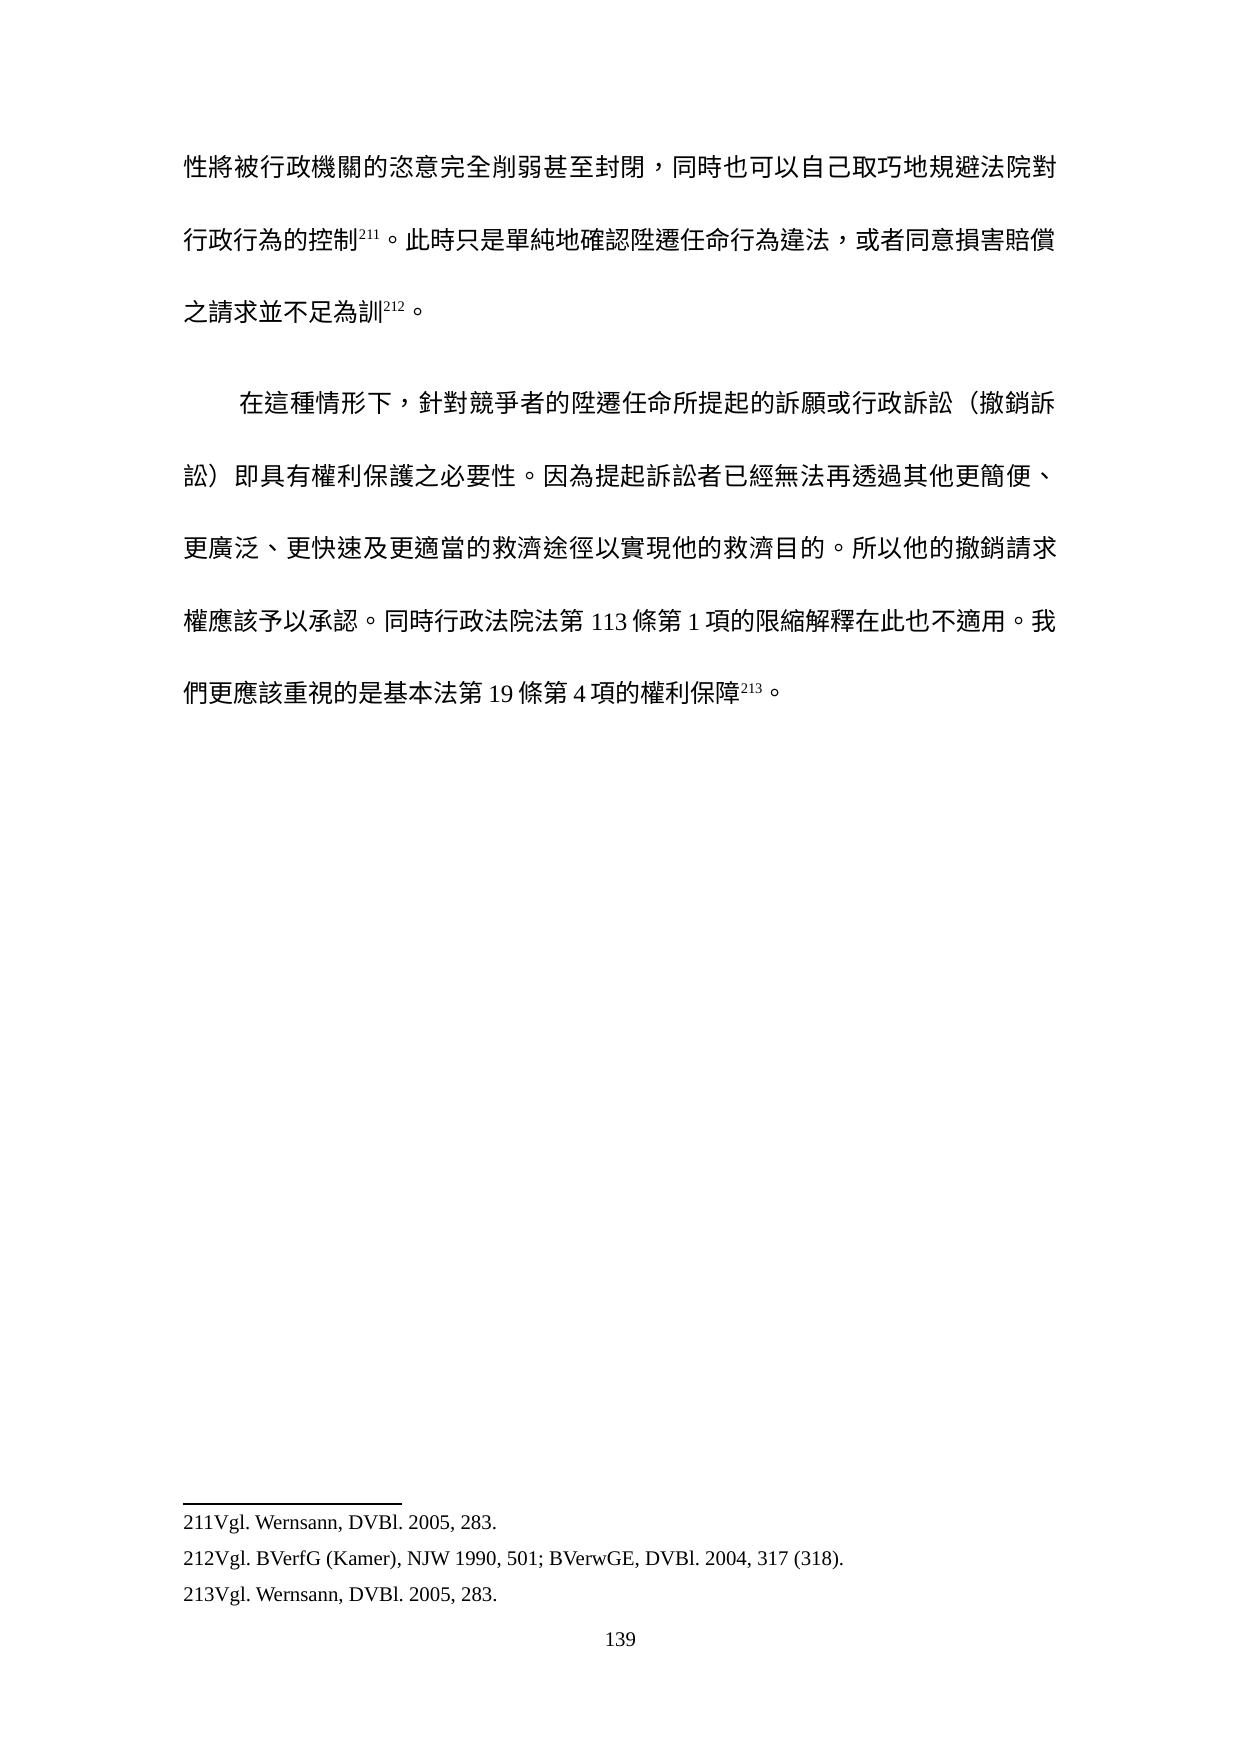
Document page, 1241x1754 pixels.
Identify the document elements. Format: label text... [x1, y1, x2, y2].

text 在這種情形下，針對競爭者的陞遷任命所提起的訴願或行政訴訟（撤銷訴訟）即具有權利保護之必要性。因為提起訴訟者已經無法再透過其他更簡便、更廣泛、更快速及更適當的救濟途徑以實現他的救濟目的。所以他的撤銷請求權應該予以承認。同時行政法院法第113條第1項的限縮解釋在此也不適用。我們更應該重視的是基本法第19條第4項的權利保障。 [183, 384, 1057, 710]
text 性將被行政機關的恣意完全削弱甚至封閉，同時也可以自己取巧地規避法院對行政行為的控制。此時只是單純地確認陞遷任命行為違法，或者同意損害賠償之請求並不足為訓。 [183, 148, 1057, 329]
text Vgl. Wernsann, DVBl. 2005, 283. [183, 1582, 1057, 1606]
text Vgl. Wernsann, DVBl. 2005, 283. [183, 1510, 1057, 1534]
text Vgl. BVerfG (Kamer), NJW 1990, 501; BVerwGE, DVBl. 2004, 317 (318). [183, 1546, 1057, 1570]
